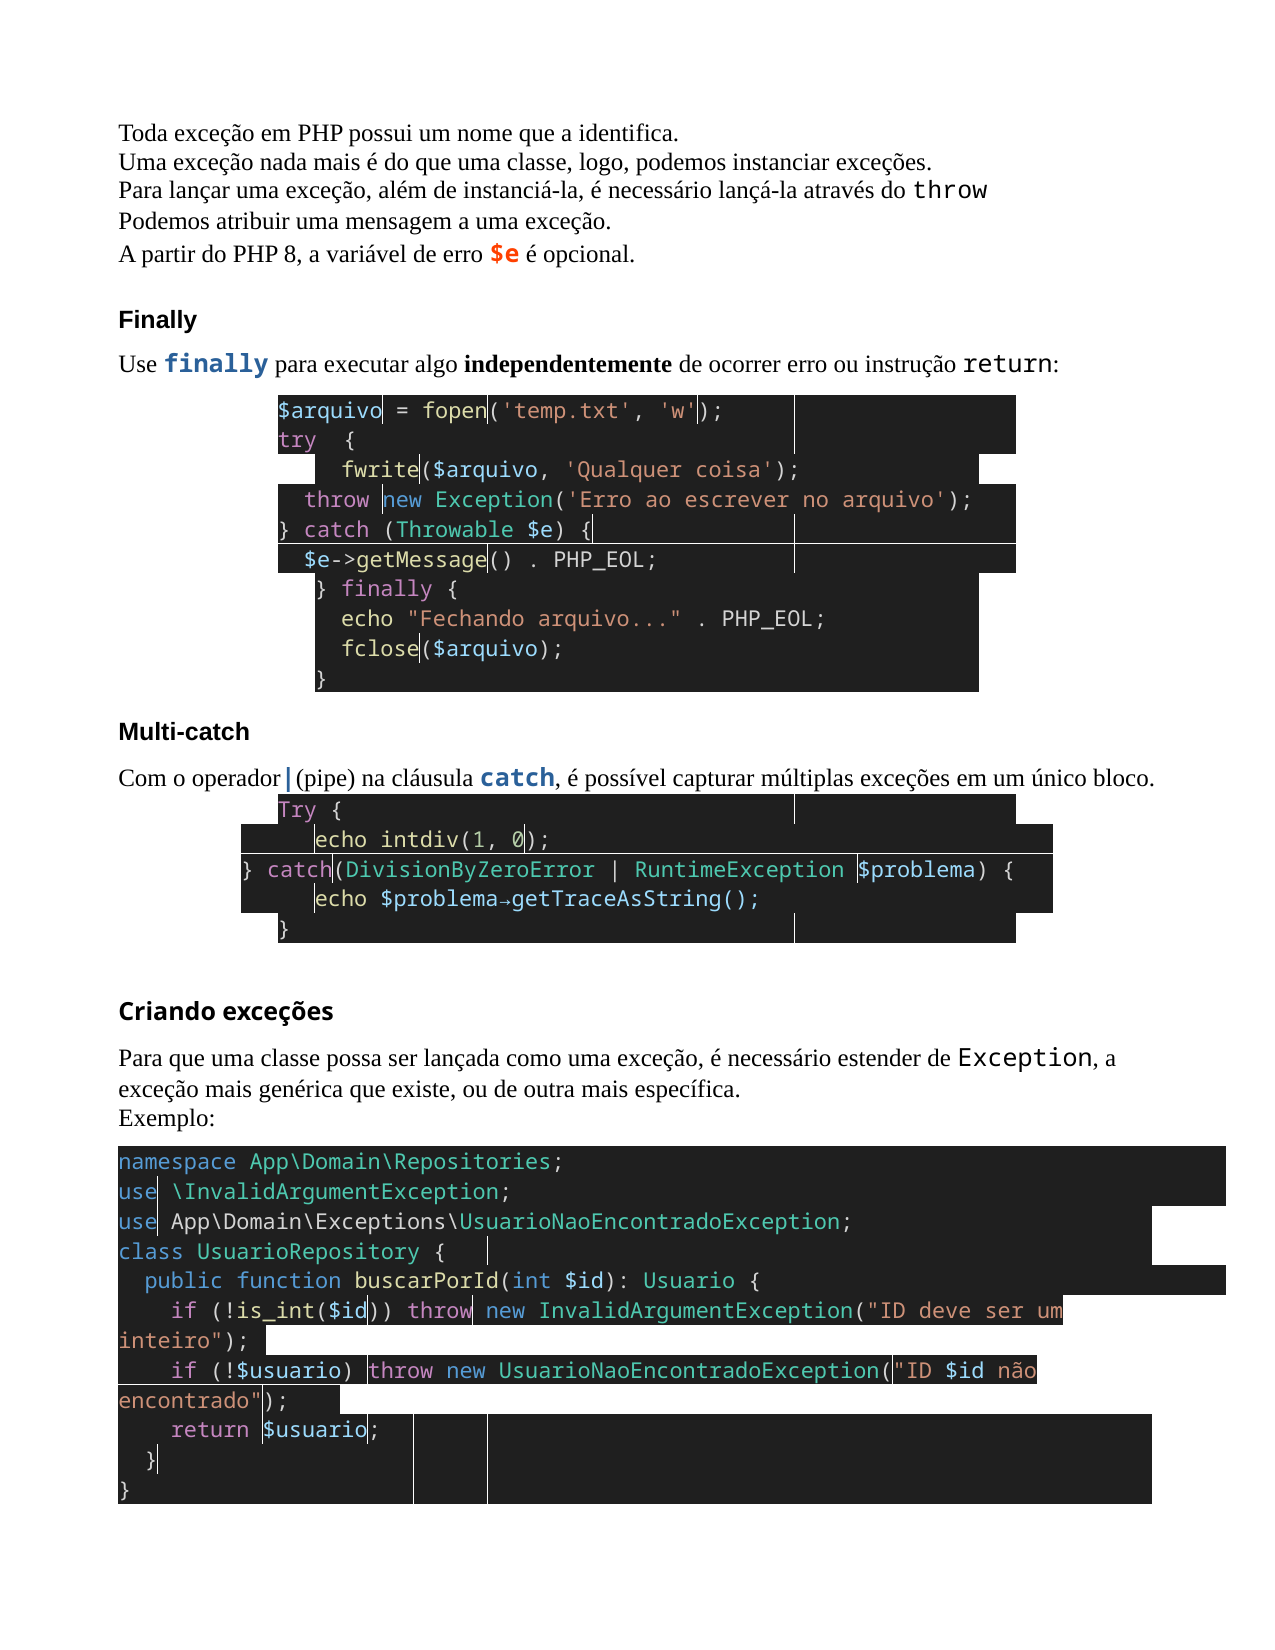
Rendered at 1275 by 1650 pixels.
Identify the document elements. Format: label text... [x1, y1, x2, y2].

text } [118, 663, 1175, 692]
text fwrite($arquivo, 'Qualquer coisa'); [118, 454, 1175, 484]
text } [118, 1474, 1175, 1504]
text class UsuarioRepository { [118, 1236, 1175, 1265]
text } [118, 913, 1175, 943]
text if (!is_int($id)) throw new InvalidArgumentException("ID deve ser um inteiro"); [118, 1295, 1175, 1355]
text try { [118, 424, 1175, 454]
text use App\Domain\Exceptions\UsuarioNaoEncontradoException; [118, 1206, 1175, 1236]
text Toda exceção em PHP possui um nome que a identifica. Uma exceção nada mais é do que uma classe, logo, podemos instanciar exceções. Para lançar uma exceção, além de instanciá-la, é necessário lançá-la através do throw Podemos atribuir uma mensagem a uma exceção. A partir do PHP 8, a variável de erro $e é opcional. [118, 118, 1175, 269]
text echo $problema→getTraceAsString(); [118, 883, 1175, 913]
subtitle Multi-catch [118, 713, 1175, 747]
text Use finally para executar algo independentemente de ocorrer erro ou instrução return: [118, 346, 1175, 380]
text if (!$usuario) throw new UsuarioNaoEncontradoException("ID $id não encontrado"); [118, 1355, 1175, 1414]
text throw new Exception('Erro ao escrever no arquivo'); [118, 484, 1175, 514]
text return $usuario; [118, 1414, 1175, 1444]
text } [118, 1444, 1175, 1474]
text $e->getMessage() . PHP_EOL; [118, 543, 1175, 573]
text namespace App\Domain\Repositories; [118, 1146, 1175, 1176]
text } catch (Throwable $e) { [118, 514, 1175, 543]
text $arquivo = fopen('temp.txt', 'w'); [118, 394, 1175, 424]
text public function buscarPorId(int $id): Usuario { [118, 1265, 1175, 1295]
text echo "Fechando arquivo..." . PHP_EOL; [118, 603, 1175, 633]
text } catch(DivisionByZeroError | RuntimeException $problema) { [118, 853, 1175, 883]
text fclose($arquivo); [118, 633, 1175, 663]
text } finally { [118, 573, 1175, 603]
text echo intdiv(1, 0); [118, 824, 1175, 853]
text Com o operador|(pipe) na cláusula catch, é possível capturar múltiplas exceções em um único bloco. [118, 760, 1175, 794]
subtitle Finally [118, 305, 1175, 333]
text use \InvalidArgumentException; [118, 1176, 1175, 1206]
text Try { [118, 794, 1175, 824]
text Para que uma classe possa ser lançada como uma exceção, é necessário estender de Exception, a exceção mais genérica que existe, ou de outra mais específica. Exemplo: [118, 1040, 1175, 1132]
subtitle Criando exceções [118, 993, 1175, 1028]
